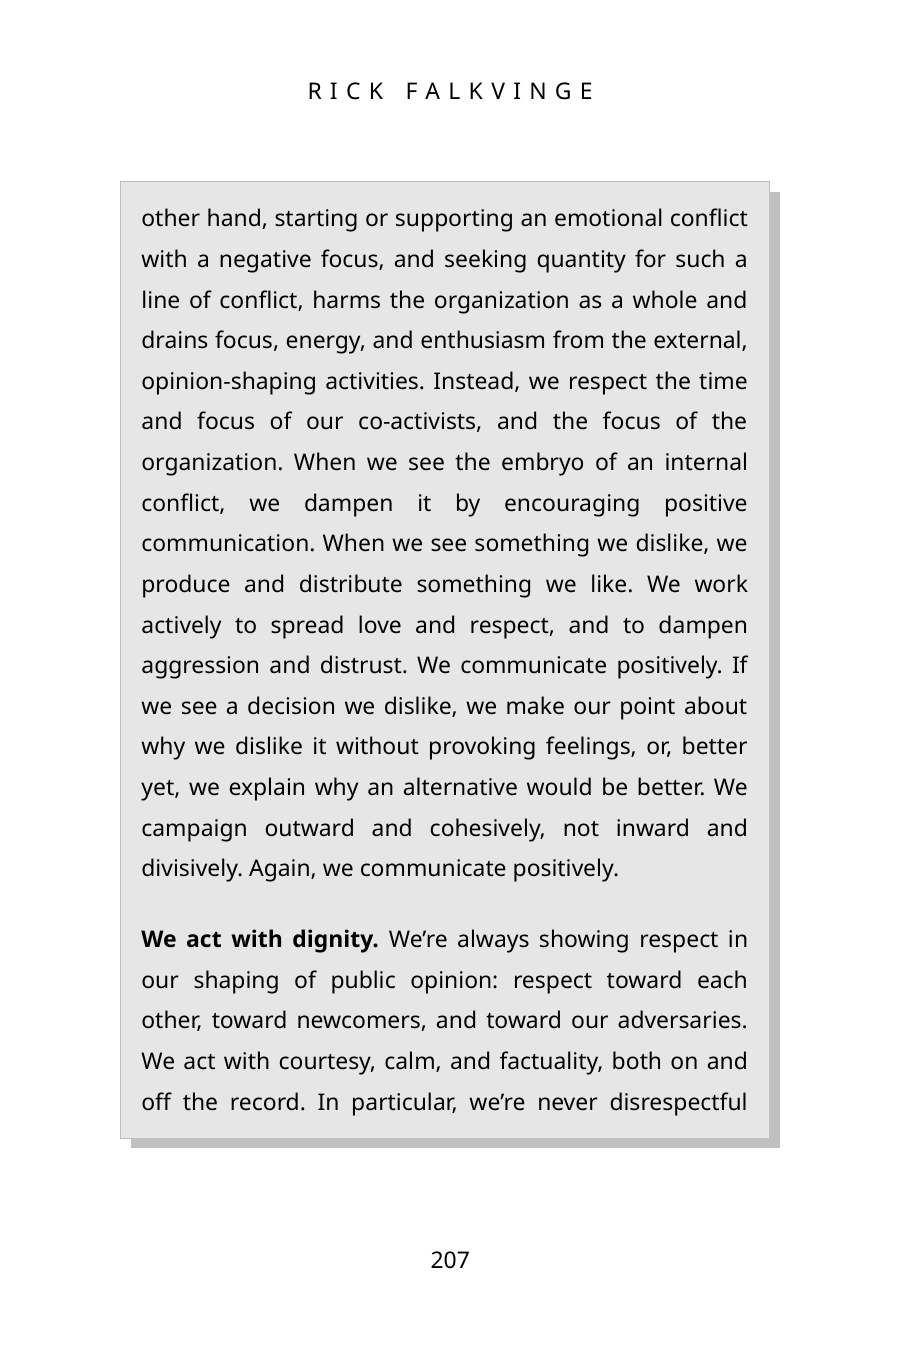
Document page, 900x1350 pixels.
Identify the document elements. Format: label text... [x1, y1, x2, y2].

text other hand, starting or supporting an emotional conflict with a negative focus, and seeking quantity for such a line of conflict, harms the organization as a whole and drains focus, energy, and enthusiasm from the external, opinion-shaping activities. Instead, we respect the time and focus of our co-activists, and the focus of the organization. When we see the embryo of an internal conflict, we dampen it by encouraging positive communication. When we see something we dislike, we produce and distribute something we like. We work actively to spread love and respect, and to dampen aggression and distrust. We communicate positively. If we see a decision we dislike, we make our point about why we dislike it without provoking feelings, or, better yet, we explain why an alternative would be better. We campaign outward and cohesively, not inward and divisively. Again, we communicate positively. [121, 182, 769, 884]
text We act with dignity. We’re always showing respect in our shaping of public opinion: respect toward each other, toward newcomers, and toward our adversaries. We act with courtesy, calm, and factuality, both on and off the record. In particular, we’re never disrespectful [121, 902, 769, 1138]
